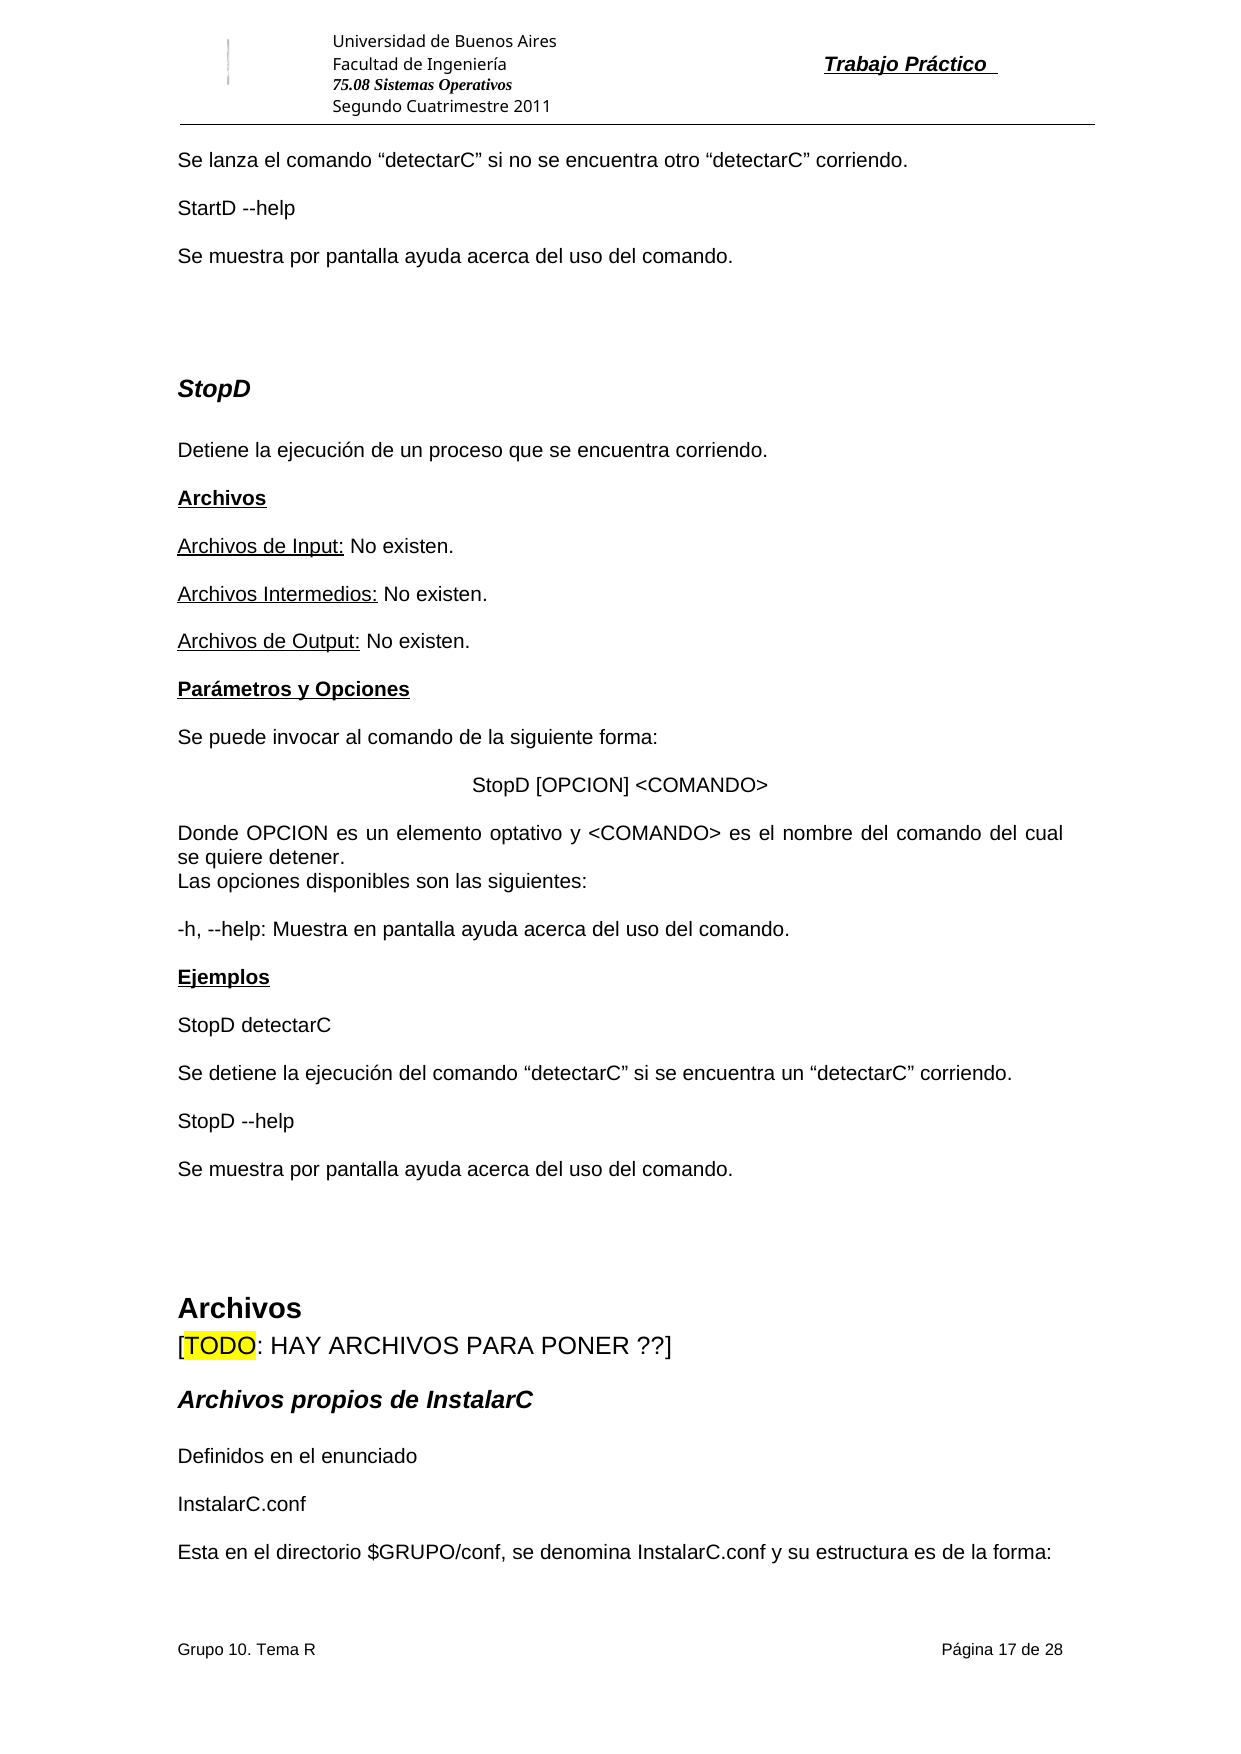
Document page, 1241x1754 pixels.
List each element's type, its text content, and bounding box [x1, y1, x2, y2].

text StopD --help [177, 1108, 1063, 1132]
text -h, --help: Muestra en pantalla ayuda acerca del uso del comando. [177, 917, 1063, 941]
text Se detiene la ejecución del comando “detectarC” si se encuentra un “detectarC” corriendo. [177, 1061, 1063, 1084]
text Se muestra por pantalla ayuda acerca del uso del comando. [177, 243, 1063, 267]
text StopD [OPCION] <COMANDO> [177, 773, 1063, 797]
text [TODO: HAY ARCHIVOS PARA PONER ??] [177, 1331, 1063, 1360]
text Parámetros y Opciones [177, 677, 1063, 701]
text Archivos de Output: No existen. [177, 629, 1063, 653]
text Donde OPCION es un elemento optativo y <COMANDO> es el nombre del comando del cual se quiere detener. [177, 821, 1063, 869]
subtitle Archivos propios de InstalarC [177, 1385, 1063, 1414]
text StopD detectarC [177, 1013, 1063, 1037]
text StartD --help [177, 196, 1063, 219]
text InstalarC.conf [177, 1492, 1063, 1516]
text Ejemplos [177, 965, 1063, 989]
subtitle StopD [177, 374, 1063, 403]
text Definidos en el enunciado [177, 1444, 1063, 1468]
text Archivos [177, 486, 1063, 509]
text Archivos de Input: No existen. [177, 533, 1063, 557]
subtitle Archivos [177, 1292, 1063, 1325]
text Archivos Intermedios: No existen. [177, 581, 1063, 605]
text Se lanza el comando “detectarC” si no se encuentra otro “detectarC” corriendo. [177, 148, 1063, 172]
text Esta en el directorio $GRUPO/conf, se denomina InstalarC.conf y su estructura es de la forma: [177, 1540, 1063, 1564]
text Las opciones disponibles son las siguientes: [177, 869, 1063, 893]
text Se puede invocar al comando de la siguiente forma: [177, 725, 1063, 749]
text Se muestra por pantalla ayuda acerca del uso del comando. [177, 1156, 1063, 1180]
text Detiene la ejecución de un proceso que se encuentra corriendo. [177, 438, 1063, 462]
